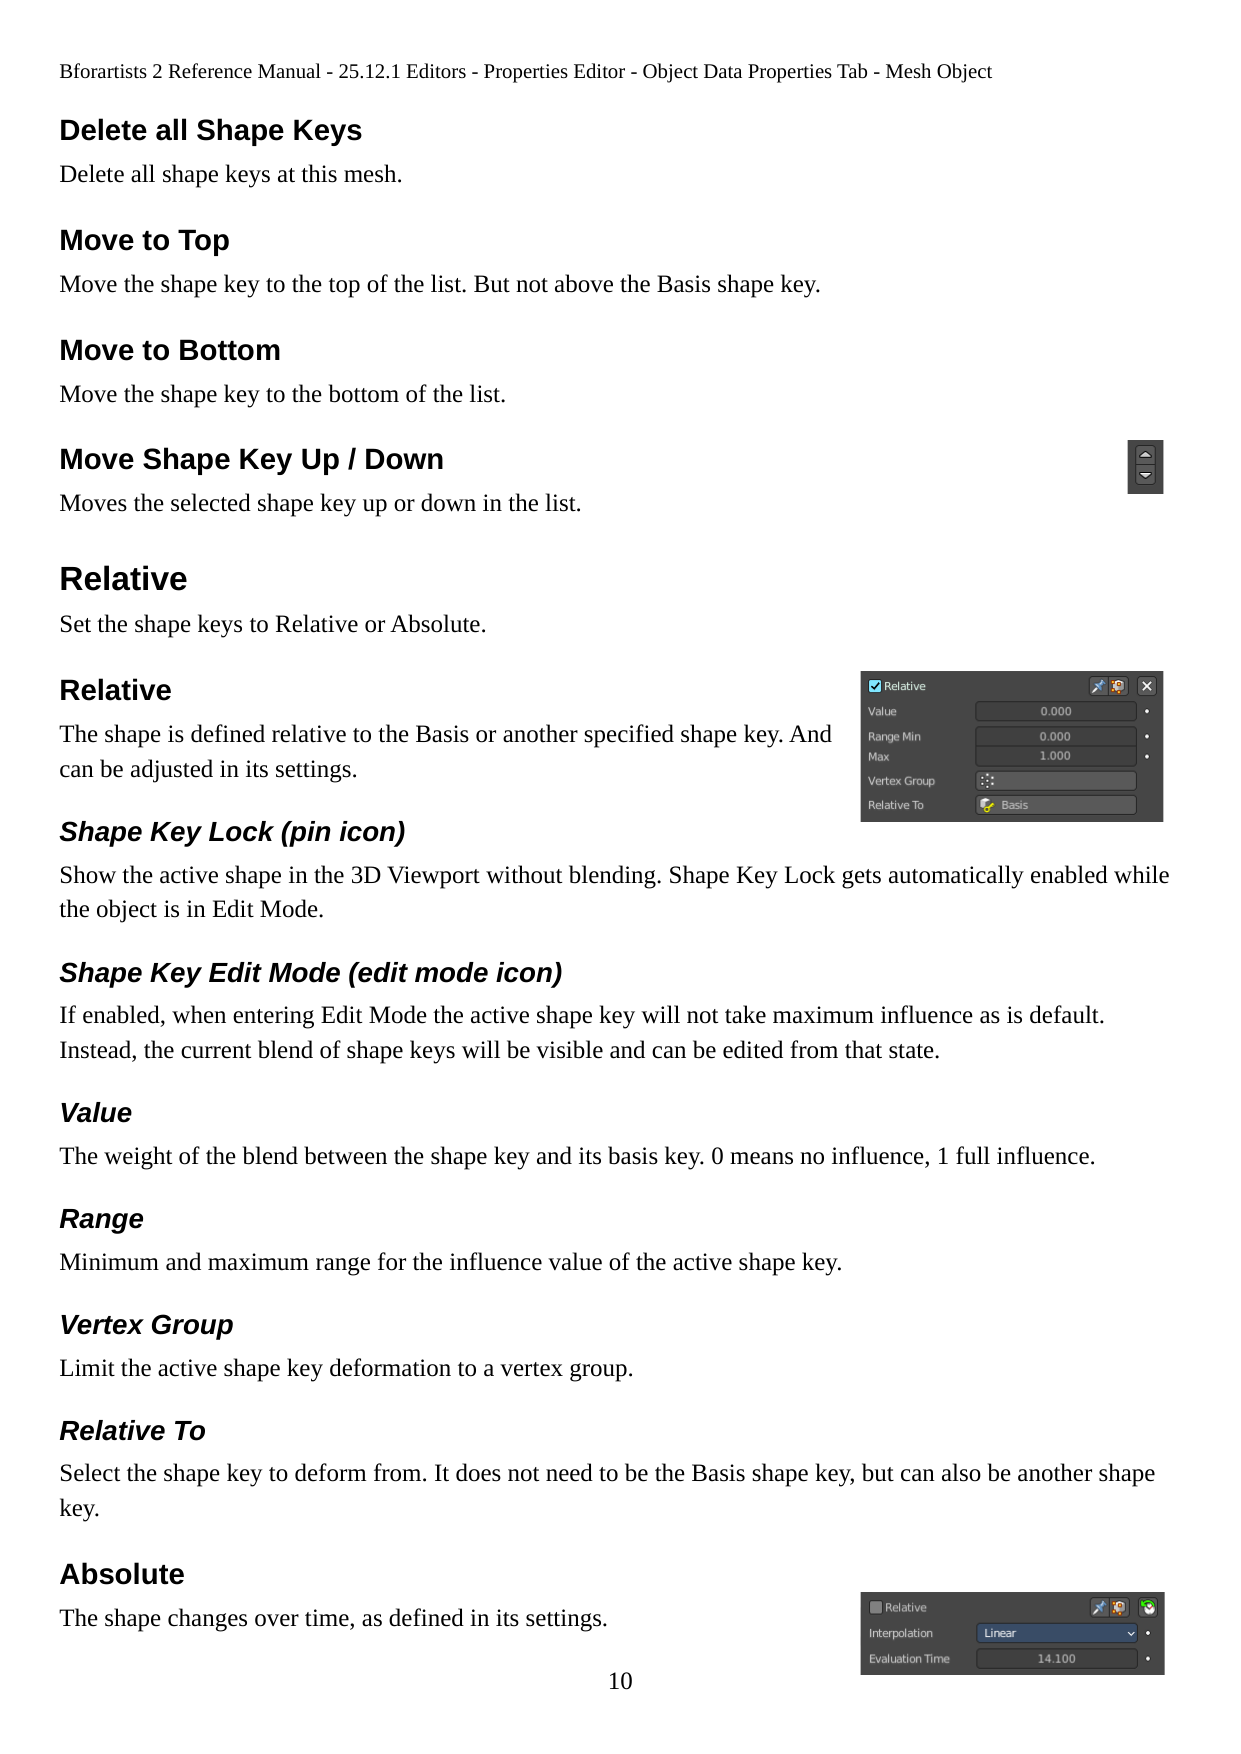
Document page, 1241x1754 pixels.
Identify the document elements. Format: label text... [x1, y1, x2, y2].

text Move the shape key to the top of the list. But not above the Basis shape key. [59, 269, 1181, 297]
text Set the shape keys to Relative or Absolute. [59, 609, 1181, 638]
subtitle Absolute [59, 1557, 1181, 1590]
text The weight of the blend between the shape key and its basis key. 0 means no influence, 1 full influence. [59, 1141, 1181, 1169]
picture [1127, 440, 1164, 494]
text The shape changes over time, as defined in its settings. [59, 1603, 860, 1632]
subtitle Value [59, 1096, 1181, 1128]
subtitle Move to Bottom [59, 332, 1181, 366]
subtitle Relative [59, 558, 1181, 597]
subtitle Shape Key Lock (pin icon) [59, 816, 1181, 847]
subtitle Range [59, 1202, 1181, 1234]
text The shape is defined relative to the Basis or another specified shape key. And can be adjusted in its settings. [59, 719, 860, 783]
subtitle Move Shape Key Up / Down [59, 442, 1127, 476]
subtitle Move to Top [59, 222, 1181, 256]
text Select the shape key to deform from. It does not need to be the Basis shape key, but can also be another shape key. [59, 1458, 1181, 1522]
text Move the shape key to the bottom of the list. [59, 379, 1181, 407]
subtitle [1164, 442, 1181, 476]
picture [860, 671, 1164, 822]
subtitle Vertex Group [59, 1308, 1181, 1340]
text If enabled, when entering Edit Mode the active shape key will not take maximum influence as is default. Instead, the current blend of shape keys will be visible and can be edited from that state. [59, 1000, 1181, 1063]
subtitle Relative To [59, 1414, 1181, 1446]
subtitle Delete all Shape Keys [59, 113, 1181, 146]
subtitle [1164, 673, 1181, 707]
text Limit the active shape key deformation to a vertex group. [59, 1353, 1181, 1381]
subtitle Relative [59, 673, 860, 707]
text Minimum and maximum range for the influence value of the active shape key. [59, 1247, 1181, 1275]
text Delete all shape keys at this mesh. [59, 159, 1181, 188]
text Moves the selected shape key up or down in the list. [59, 488, 1181, 517]
text Show the active shape in the 3D Viewport without blending. Shape Key Lock gets automatically enabled while the object is in Edit Mode. [59, 860, 1181, 923]
picture [860, 1592, 1165, 1675]
subtitle Shape Key Edit Mode (edit mode icon) [59, 956, 1181, 988]
